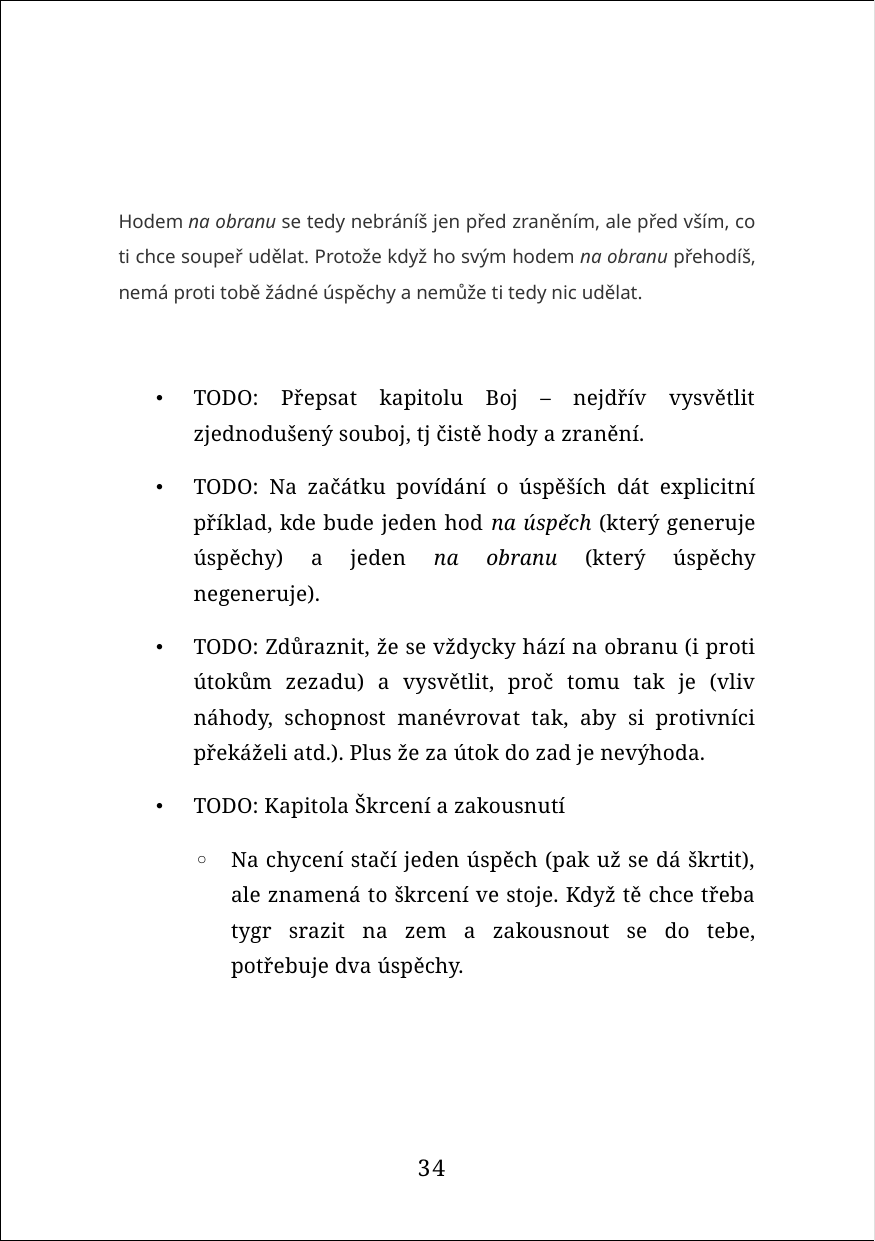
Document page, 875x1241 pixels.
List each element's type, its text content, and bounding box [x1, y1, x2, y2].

list TODO: Na začátku povídání o úspěších dát explicitní příklad, kde bude jeden hod na úspěch (který generuje úspěchy) a jeden na obranu (který úspěchy negeneruje). [156, 472, 756, 607]
list TODO: Zdůraznit, že se vždycky hází na obranu (i proti útokům zezadu) a vysvětlit, proč tomu tak je (vliv náhody, schopnost manévrovat tak, aby si protivníci překáželi atd.). Plus že za útok do zad je nevýhoda. [156, 632, 756, 767]
list TODO: Kapitola Škrcení a zakousnutí [156, 792, 756, 820]
list Na chycení stačí jeden úspěch (pak už se dá škrtit), ale znamená to škrcení ve stoje. Když tě chce třeba tygr srazit na zem a zakousnout se do tebe, potřebuje dva úspěchy. [193, 845, 756, 980]
text Hodem na obranu se tedy nebráníš jen před zraněním, ale před vším, co ti chce soupeř udělat. Protože když ho svým hodem na obranu přehodíš, nemá proti tobě žádné úspěchy a nemůže ti tedy nic udělat. [118, 172, 756, 305]
list TODO: Přepsat kapitolu Boj – nejdřív vysvětlit zjednodušený souboj, tj čistě hody a zranění. [156, 383, 756, 447]
